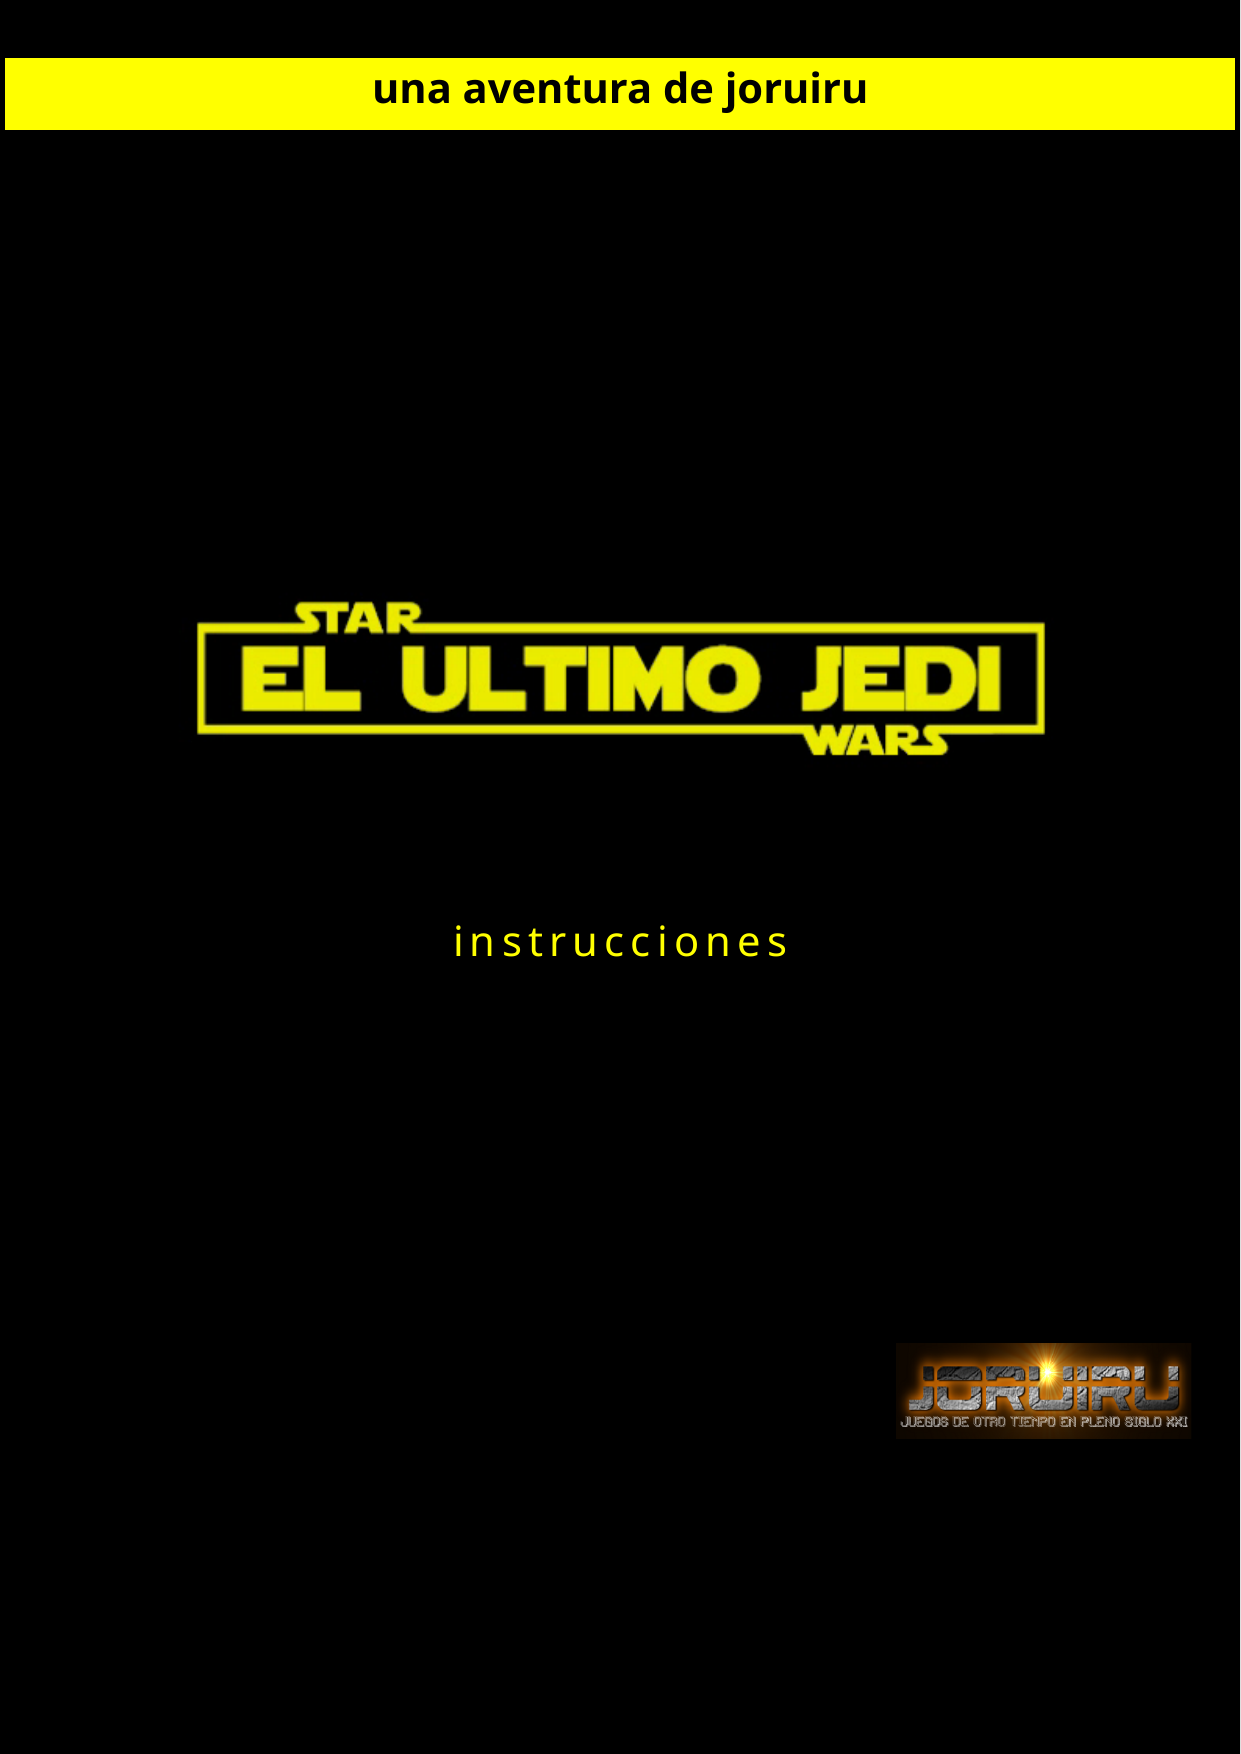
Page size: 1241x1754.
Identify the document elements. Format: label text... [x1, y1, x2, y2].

picture [138, 538, 1103, 810]
text una aventura de joruiru [5, 58, 1235, 115]
picture [896, 1343, 1192, 1439]
text instrucciones [3, 911, 1237, 968]
